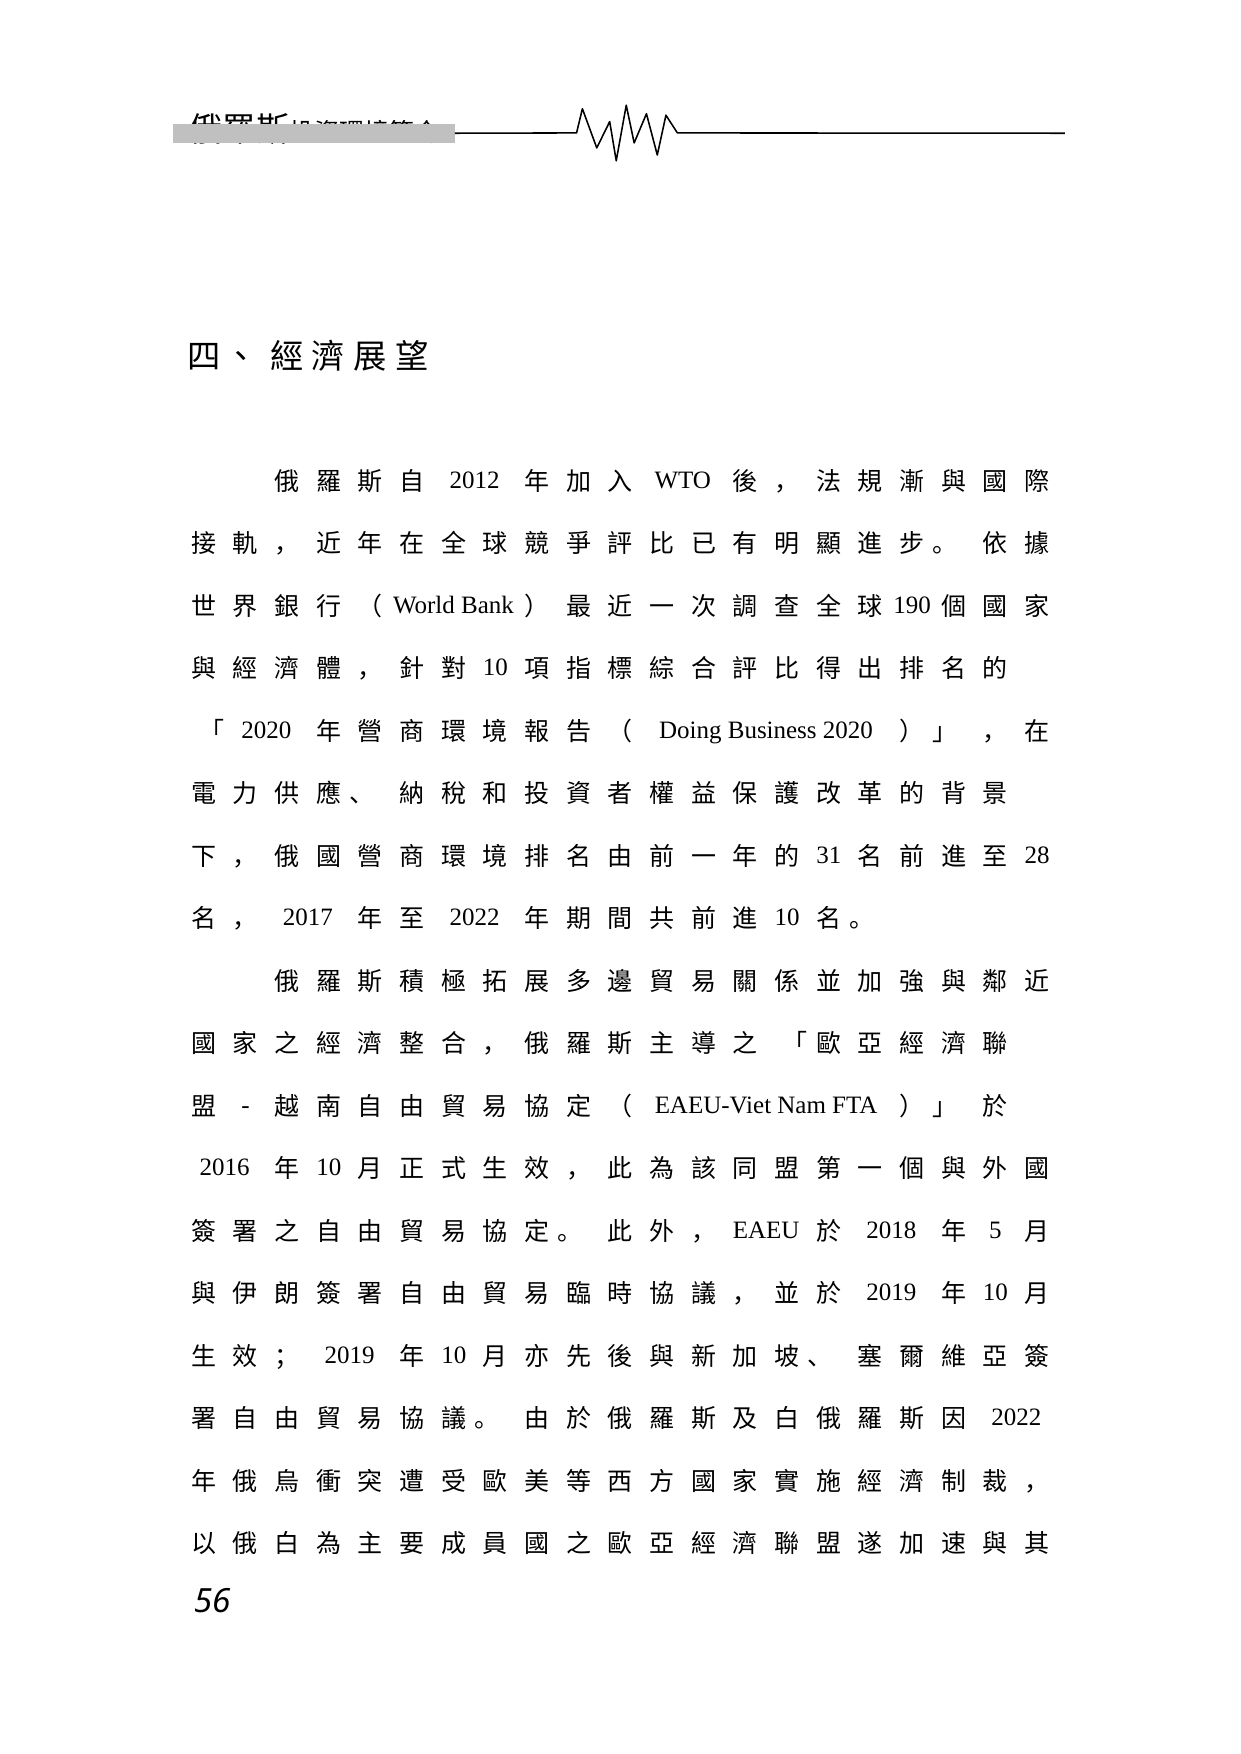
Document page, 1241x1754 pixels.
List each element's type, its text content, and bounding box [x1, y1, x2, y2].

text 四、經濟展望 [183, 313, 1058, 375]
text 俄羅斯積極拓展多邊貿易關係並加強與鄰近國家之經濟整合，俄羅斯主導之「歐亞經濟聯盟-越南自由貿易協定（EAEU-Viet Nam FTA）」於2016年10月正式生效，此為該同盟第一個與外國簽署之自由貿易協定。此外，EAEU於2018年5月與伊朗簽署自由貿易臨時協議，並於2019年10月生效；2019年10月亦先後與新加坡、塞爾維亞簽署自由貿易協議。由於俄羅斯及白俄羅斯因2022年俄烏衝突遭受歐美等西方國家實施經濟制裁，以俄白為主要成員國之歐亞經濟聯盟遂加速與其 [183, 938, 1058, 1563]
text 俄羅斯自2012年加入WTO後，法規漸與國際接軌，近年在全球競爭評比已有明顯進步。依據世界銀行（World Bank）最近一次調查全球190個國家與經濟體，針對10項指標綜合評比得出排名的「2020年營商環境報告（Doing Business 2020）」，在電力供應、納稅和投資者權益保護改革的背景下，俄國營商環境排名由前一年的31名前進至28名，2017年至2022年期間共前進10名。 [183, 438, 1058, 938]
